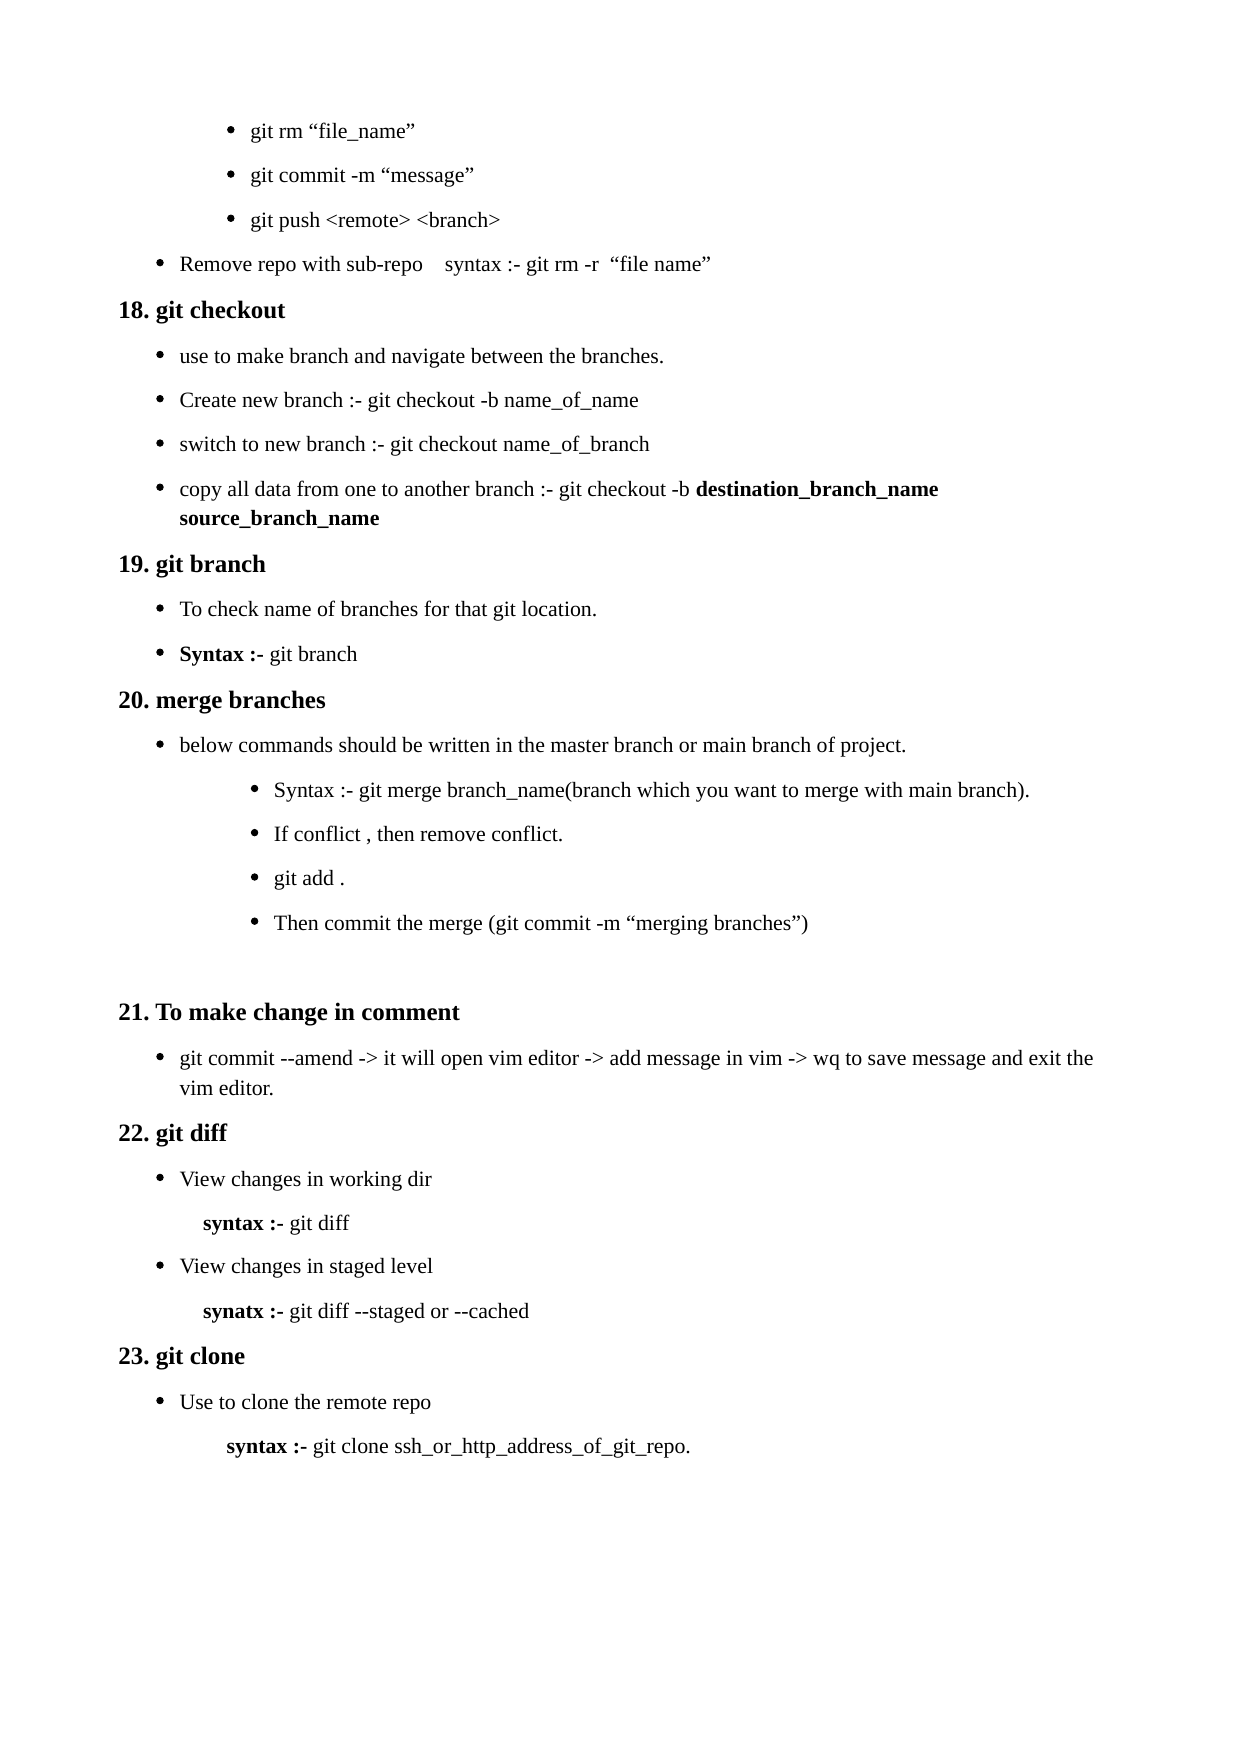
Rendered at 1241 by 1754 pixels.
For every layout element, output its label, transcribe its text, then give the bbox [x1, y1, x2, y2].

list git rm “file_name” [226, 118, 1122, 144]
list syntax :- git diff [179, 1210, 1122, 1235]
text 20. merge branches [118, 685, 1122, 714]
list git push <remote> <branch> [226, 207, 1122, 232]
text 21. To make change in comment [118, 997, 1122, 1026]
list View changes in working dir [156, 1166, 1122, 1192]
list To check name of branches for that git location. [156, 596, 1122, 622]
list Use to clone the remote repo [156, 1389, 1122, 1415]
list git add . [250, 865, 1122, 891]
list git commit -m “message” [226, 162, 1122, 188]
text 23. git clone [118, 1341, 1122, 1370]
list Create new branch :- git checkout -b name_of_name [156, 387, 1122, 413]
list Remove repo with sub-repo syntax :- git rm -r “file name” [156, 251, 1122, 277]
list syntax :- git clone ssh_or_http_address_of_git_repo. [203, 1433, 1122, 1458]
list Syntax :- git merge branch_name(branch which you want to merge with main branch). [250, 777, 1122, 803]
list switch to new branch :- git checkout name_of_branch [156, 431, 1122, 457]
list If conflict , then remove conflict. [250, 821, 1122, 847]
list use to make branch and navigate between the branches. [156, 343, 1122, 369]
list git commit --amend -> it will open vim editor -> add message in vim -> wq to save message and exit the vim editor. [156, 1045, 1122, 1100]
text 22. git diff [118, 1118, 1122, 1147]
list View changes in staged level [156, 1253, 1122, 1279]
list Syntax :- git branch [156, 641, 1122, 666]
list synatx :- git diff --staged or --cached [179, 1298, 1122, 1323]
text 19. git branch [118, 549, 1122, 577]
list copy all data from one to another branch :- git checkout -b destination_branch_name source_branch_name [156, 476, 1122, 530]
list Then commit the merge (git commit -m “merging branches”) [250, 909, 1122, 935]
text 18. git checkout [118, 295, 1122, 324]
list below commands should be written in the master branch or main branch of project. [156, 732, 1122, 758]
